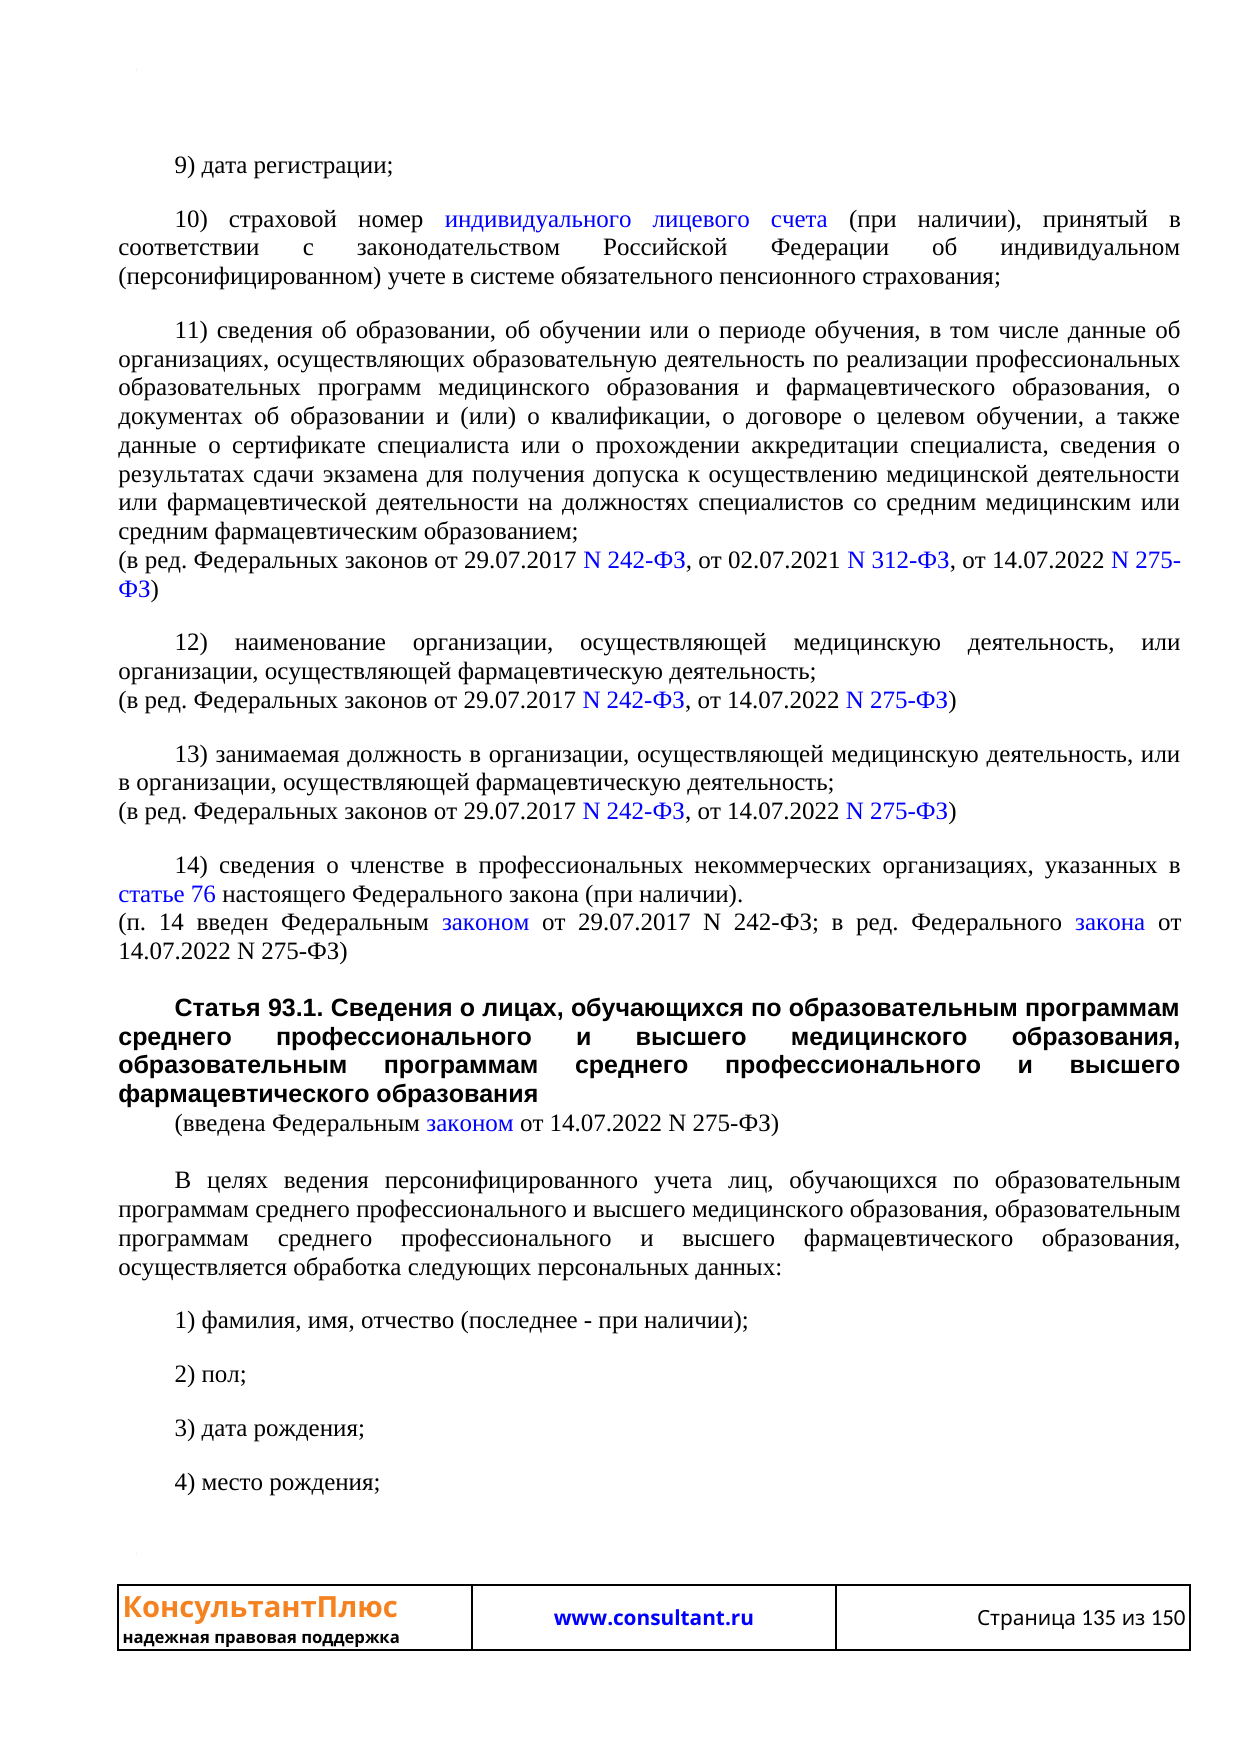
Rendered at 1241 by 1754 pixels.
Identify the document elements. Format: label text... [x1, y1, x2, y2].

text В целях ведения персонифицированного учета лиц, обучающихся по образовательным программам среднего профессионального и высшего медицинского образования, образовательным программам среднего профессионального и высшего фармацевтического образования, осуществляется обработка следующих персональных данных: [118, 1166, 1181, 1281]
text 12) наименование организации, осуществляющей медицинскую деятельность, или организации, осуществляющей фармацевтическую деятельность; [118, 627, 1181, 685]
text 14) сведения о членстве в профессиональных некоммерческих организациях, указанных в статье 76 настоящего Федерального закона (при наличии). [118, 850, 1181, 907]
text (п. 14 введен Федеральным законом от 29.07.2017 N 242-ФЗ; в ред. Федерального закона от 14.07.2022 N 275-ФЗ) [118, 907, 1181, 965]
text 3) дата рождения; [118, 1413, 1181, 1442]
text (в ред. Федеральных законов от 29.07.2017 N 242-ФЗ, от 14.07.2022 N 275-ФЗ) [118, 685, 1181, 714]
text (в ред. Федеральных законов от 29.07.2017 N 242-ФЗ, от 14.07.2022 N 275-ФЗ) [118, 796, 1181, 825]
text (в ред. Федеральных законов от 29.07.2017 N 242-ФЗ, от 02.07.2021 N 312-ФЗ, от 14.07.2022 N 275-ФЗ) [118, 545, 1181, 602]
text 13) занимаемая должность в организации, осуществляющей медицинскую деятельность, или в организации, осуществляющей фармацевтическую деятельность; [118, 739, 1181, 796]
text (введена Федеральным законом от 14.07.2022 N 275-ФЗ) [118, 1108, 1181, 1137]
text 11) сведения об образовании, об обучении или о периоде обучения, в том числе данные об организациях, осуществляющих образовательную деятельность по реализации профессиональных образовательных программ медицинского образования и фармацевтического образования, о документах об образовании и (или) о квалификации, о договоре о целевом обучении, а также данные о сертификате специалиста или о прохождении аккредитации специалиста, сведения о результатах сдачи экзамена для получения допуска к осуществлению медицинской деятельности или фармацевтической деятельности на должностях специалистов со средним медицинским или средним фармацевтическим образованием; [118, 315, 1181, 545]
text 2) пол; [118, 1359, 1181, 1388]
text Статья 93.1. Сведения о лицах, обучающихся по образовательным программам среднего профессионального и высшего медицинского образования, образовательным программам среднего профессионального и высшего фармацевтического образования [118, 993, 1181, 1108]
text 9) дата регистрации; [118, 150, 1181, 179]
text 10) страховой номер индивидуального лицевого счета (при наличии), принятый в соответствии с законодательством Российской Федерации об индивидуальном (персонифицированном) учете в системе обязательного пенсионного страхования; [118, 204, 1181, 290]
text 4) место рождения; [118, 1467, 1181, 1496]
text 1) фамилия, имя, отчество (последнее - при наличии); [118, 1306, 1181, 1334]
